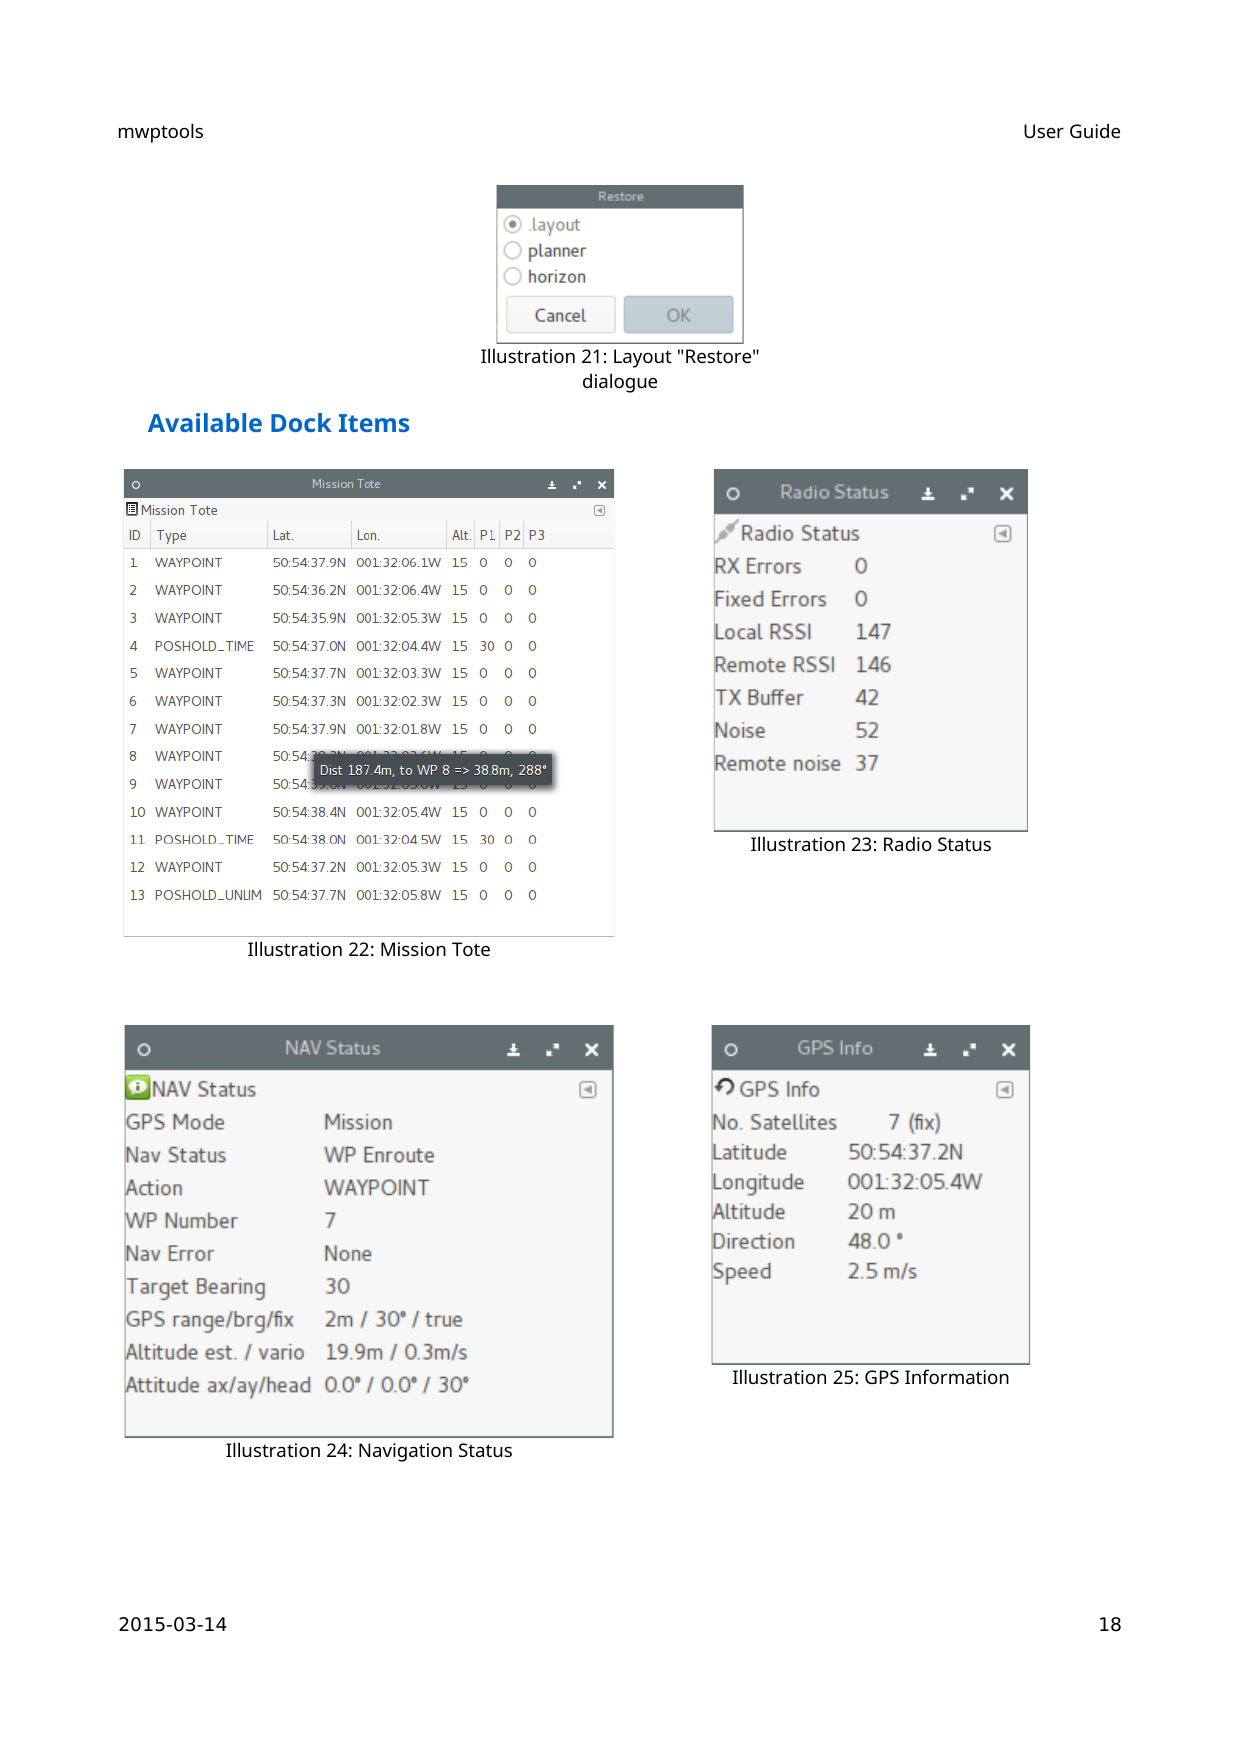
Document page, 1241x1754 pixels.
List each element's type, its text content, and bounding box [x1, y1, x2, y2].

table_header [118, 458, 620, 1008]
picture [713, 469, 1028, 832]
text Illustration 21: Layout "Restore" dialogue [470, 344, 770, 394]
picture [123, 469, 615, 937]
table_cell [118, 1008, 620, 1463]
table_cell [118, 1464, 620, 1509]
table_cell [620, 1008, 1122, 1364]
table_header [620, 452, 1122, 457]
picture [124, 1025, 614, 1438]
picture [496, 185, 744, 344]
picture [711, 1025, 1031, 1365]
table_header [620, 458, 1122, 1008]
subtitle Available Dock Items [148, 173, 1122, 440]
table_cell [620, 1365, 1122, 1509]
table_header [118, 452, 620, 457]
